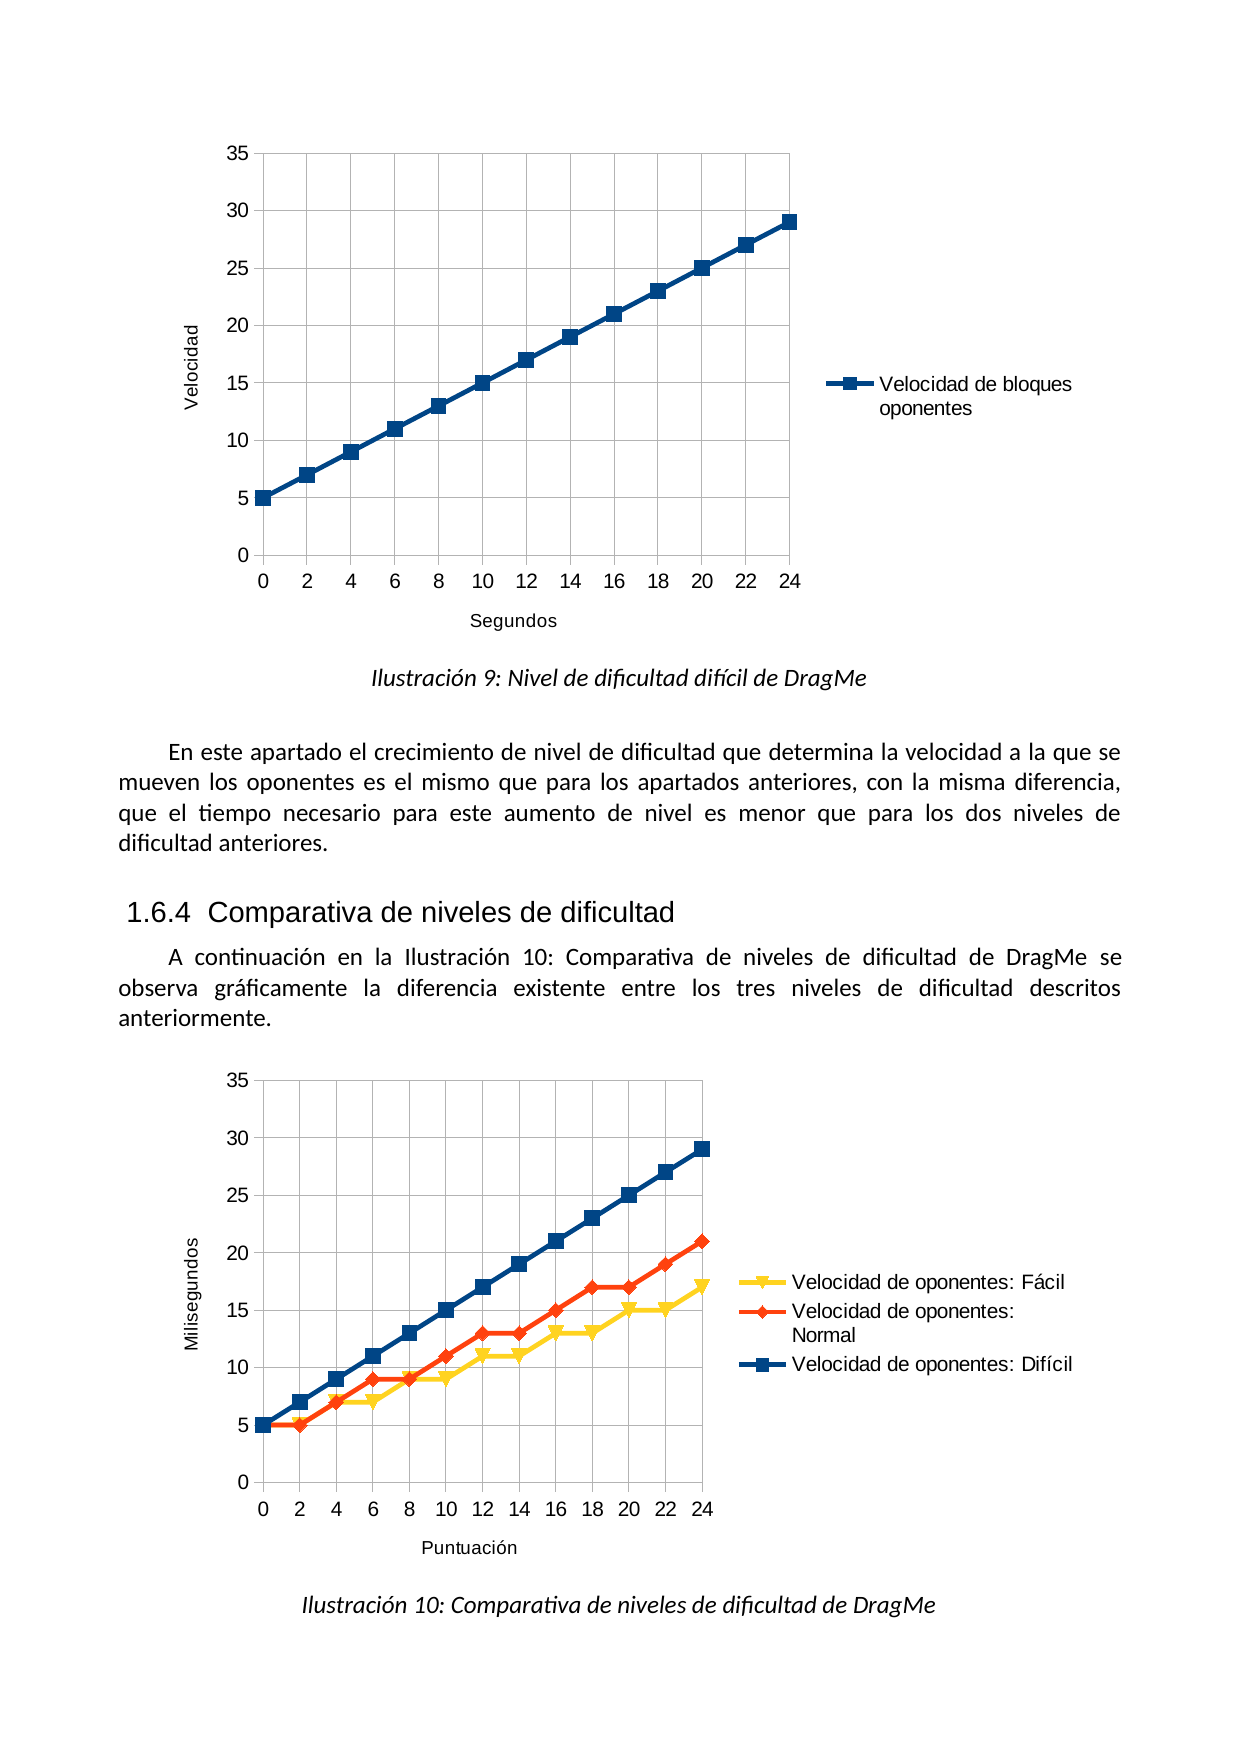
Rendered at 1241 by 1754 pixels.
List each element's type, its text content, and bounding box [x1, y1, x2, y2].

subtitle Comparativa de niveles de dificultad [118, 895, 1122, 929]
text A continuación en la Ilustración 10: Comparativa de niveles de dificultad de DragMe se observa gráficamente la diferencia existente entre los tres niveles de dificultad descritos anteriormente. [118, 941, 1122, 1033]
text Ilustración 10: Comparativa de niveles de dificultad de DragMe [148, 1590, 1092, 1620]
text Ilustración 9: Nivel de dificultad difícil de DragMe [148, 663, 1092, 693]
text En este apartado el crecimiento de nivel de dificultad que determina la velocidad a la que se mueven los oponentes es el mismo que para los apartados anteriores, con la misma diferencia, que el tiempo necesario para este aumento de nivel es menor que para los dos niveles de dificultad anteriores. [118, 736, 1122, 858]
